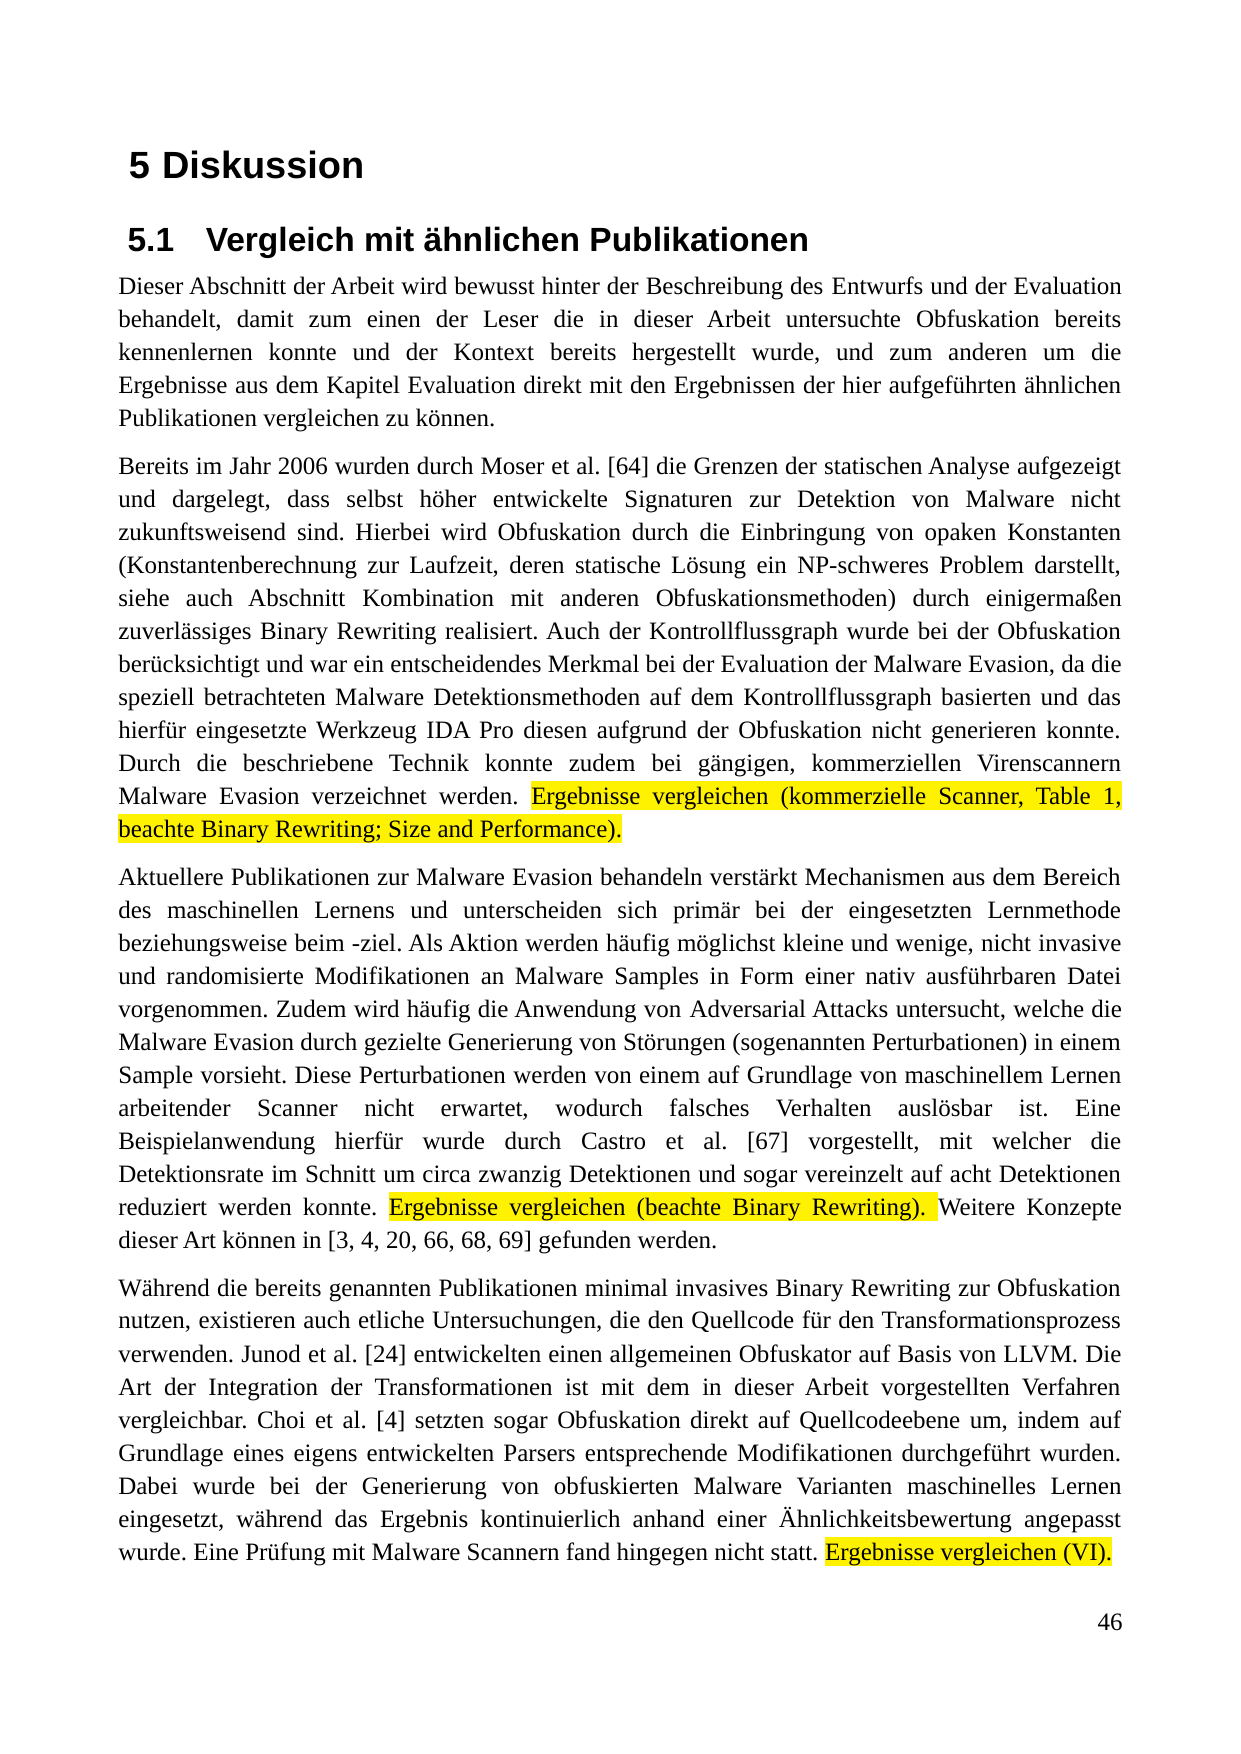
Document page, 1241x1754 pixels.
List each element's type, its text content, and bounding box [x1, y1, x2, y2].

subtitle Diskussion [118, 143, 1122, 187]
text Aktuellere Publikationen zur Malware Evasion behandeln verstärkt Mechanismen aus dem Bereich des maschinellen Lernens und unterscheiden sich primär bei der eingesetzten Lernmethode beziehungsweise beim -ziel. Als Aktion werden häufig möglichst kleine und wenige, nicht invasive und randomisierte Modifikationen an Malware Samples in Form einer nativ ausführbaren Datei vorgenommen. Zudem wird häufig die Anwendung von Adversarial Attacks untersucht, welche die Malware Evasion durch gezielte Generierung von Störungen (sogenannten Perturbationen) in einem Sample vorsieht. Diese Perturbationen werden von einem auf Grundlage von maschinellem Lernen arbeitender Scanner nicht erwartet, wodurch falsches Verhalten auslösbar ist. Eine Beispielanwendung hierfür wurde durch Castro et al. [67] vorgestellt, mit welcher die Detektionsrate im Schnitt um circa zwanzig Detektionen und sogar vereinzelt auf acht Detektionen reduziert werden konnte. Ergebnisse vergleichen (beachte Binary Rewriting). Weitere Konzepte dieser Art können in [3, 4, 20, 66, 68, 69] gefunden werden. [118, 862, 1122, 1254]
text Bereits im Jahr 2006 wurden durch Moser et al. [64] die Grenzen der statischen Analyse aufgezeigt und dargelegt, dass selbst höher entwickelte Signaturen zur Detektion von Malware nicht zukunftsweisend sind. Hierbei wird Obfuskation durch die Einbringung von opaken Konstanten (Konstantenberechnung zur Laufzeit, deren statische Lösung ein NP-schweres Problem darstellt, siehe auch Abschnitt Kombination mit anderen Obfuskationsmethoden) durch einigermaßen zuverlässiges Binary Rewriting realisiert. Auch der Kontrollflussgraph wurde bei der Obfuskation berücksichtigt und war ein entscheidendes Merkmal bei der Evaluation der Malware Evasion, da die speziell betrachteten Malware Detektionsmethoden auf dem Kontrollflussgraph basierten und das hierfür eingesetzte Werkzeug IDA Pro diesen aufgrund der Obfuskation nicht generieren konnte. Durch die beschriebene Technik konnte zudem bei gängigen, kommerziellen Virenscannern Malware Evasion verzeichnet werden. Ergebnisse vergleichen (kommerzielle Scanner, Table 1, beachte Binary Rewriting; Size and Performance). [118, 451, 1122, 843]
text Dieser Abschnitt der Arbeit wird bewusst hinter der Beschreibung des Entwurfs und der Evaluation behandelt, damit zum einen der Leser die in dieser Arbeit untersuchte Obfuskation bereits kennenlernen konnte und der Kontext bereits hergestellt wurde, und zum anderen um die Ergebnisse aus dem Kapitel Evaluation direkt mit den Ergebnissen der hier aufgeführten ähnlichen Publikationen vergleichen zu können. [118, 271, 1122, 432]
text Während die bereits genannten Publikationen minimal invasives Binary Rewriting zur Obfuskation nutzen, existieren auch etliche Untersuchungen, die den Quellcode für den Transformationsprozess verwenden. Junod et al. [24] entwickelten einen allgemeinen Obfuskator auf Basis von LLVM. Die Art der Integration der Transformationen ist mit dem in dieser Arbeit vorgestellten Verfahren vergleichbar. Choi et al. [4] setzten sogar Obfuskation direkt auf Quellcodeebene um, indem auf Grundlage eines eigens entwickelten Parsers entsprechende Modifikationen durchgeführt wurden. Dabei wurde bei der Generierung von obfuskierten Malware Varianten maschinelles Lernen eingesetzt, während das Ergebnis kontinuierlich anhand einer Ähnlichkeitsbewertung angepasst wurde. Eine Prüfung mit Malware Scannern fand hingegen nicht statt. Ergebnisse vergleichen (VI). [118, 1273, 1122, 1566]
subtitle Vergleich mit ähnlichen Publikationen [118, 220, 1122, 259]
